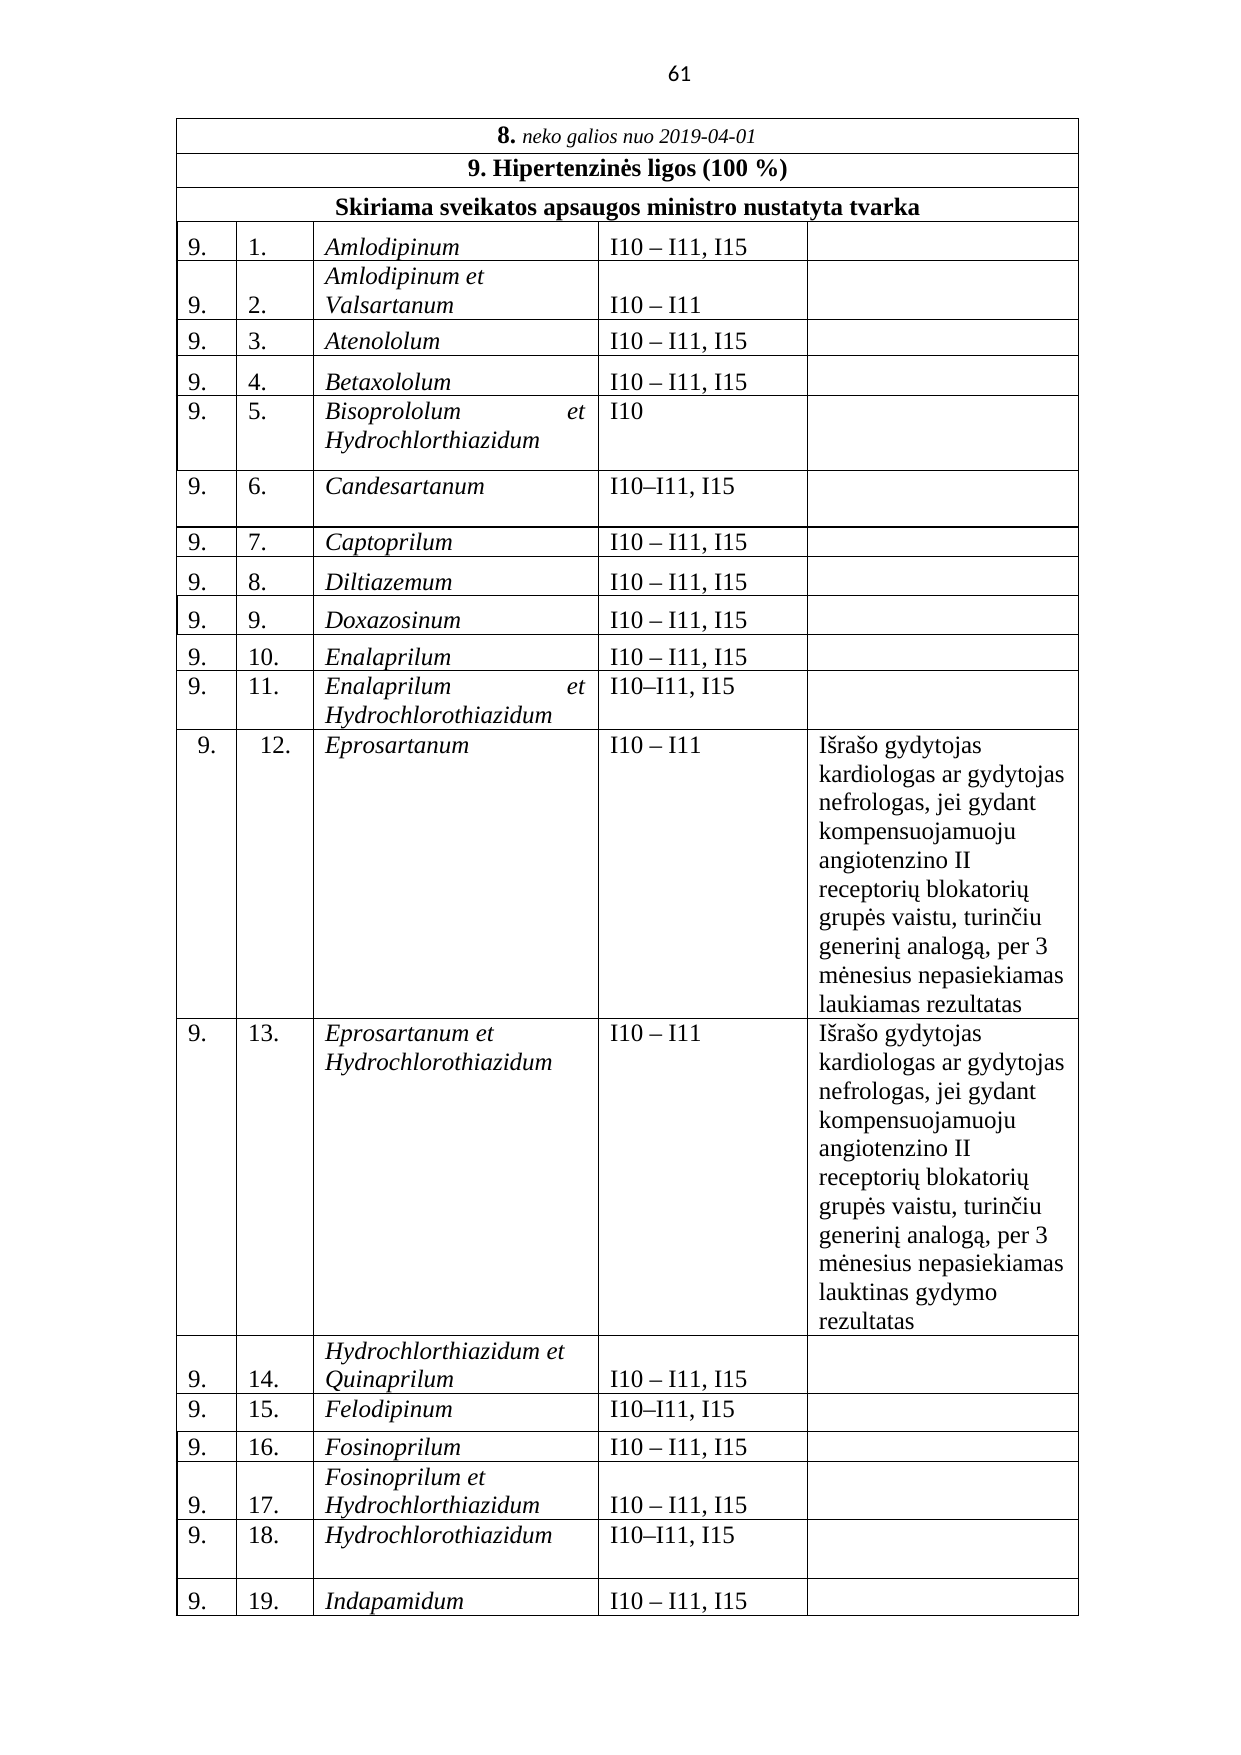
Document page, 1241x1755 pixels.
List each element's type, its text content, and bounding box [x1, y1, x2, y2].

table_cell I10 – I11, I15 [599, 1462, 807, 1519]
table_cell 8. neko galios nuo 2019-04-01 [177, 119, 1078, 152]
table_cell [1088, 260, 1093, 319]
table_cell Diltiazemum [314, 557, 598, 595]
table_cell Enalaprilum et Hydrochlorothiazidum [314, 671, 598, 729]
table_cell [1079, 526, 1083, 556]
table_cell [1079, 634, 1083, 670]
table_cell I10–I11, I15 [599, 1394, 807, 1431]
table_cell [808, 528, 1078, 556]
table_cell [1088, 187, 1093, 221]
table_cell [1103, 355, 1109, 395]
table_cell [1099, 1393, 1103, 1431]
table_cell [1103, 729, 1109, 1017]
table_cell [1099, 153, 1103, 187]
table_cell [1099, 1431, 1103, 1461]
table_cell [808, 1579, 1078, 1615]
table_cell [808, 396, 1078, 470]
table_cell [1079, 319, 1083, 355]
table_cell [808, 671, 1078, 729]
table_cell I10–I11, I15 [599, 471, 807, 526]
table_cell [1088, 221, 1093, 260]
table_cell [1084, 670, 1088, 729]
table_cell I10 – I11, I15 [599, 557, 807, 595]
table_cell [1109, 187, 1123, 221]
table_cell [1109, 1018, 1123, 1335]
table_cell [1109, 395, 1123, 470]
table_cell [1084, 118, 1088, 152]
table_cell 9. [177, 635, 236, 670]
table_cell [1088, 355, 1093, 395]
table_cell 9. [177, 1336, 236, 1393]
table_cell [1099, 1519, 1103, 1578]
table_cell 9. [178, 261, 236, 319]
table_cell [1084, 1018, 1088, 1335]
table_cell [1109, 634, 1123, 670]
table_cell [1088, 670, 1093, 729]
table_cell [1103, 1431, 1109, 1461]
table_cell 5. [237, 396, 313, 470]
table_cell [1109, 526, 1123, 556]
table_cell 18. [237, 1520, 313, 1578]
table_cell [808, 1520, 1078, 1578]
table_cell [1084, 1461, 1088, 1519]
table_cell [1093, 470, 1099, 526]
table_cell [1109, 670, 1123, 729]
table_cell [1099, 729, 1103, 1017]
table_cell [1079, 118, 1083, 152]
table_cell [1079, 670, 1083, 729]
table_cell [1103, 319, 1109, 355]
table_cell 13. [237, 1019, 313, 1335]
table_cell [1088, 1393, 1093, 1431]
table_cell I10–I11, I15 [599, 671, 807, 729]
table_cell [1109, 595, 1123, 634]
table_cell [1109, 118, 1123, 152]
table_cell [1109, 470, 1123, 526]
table_cell [1093, 221, 1099, 260]
table_cell [1088, 526, 1093, 556]
table_cell [1109, 1578, 1123, 1615]
table_cell [808, 471, 1078, 526]
table_cell [808, 1462, 1078, 1519]
table_cell Doxazosinum [314, 596, 598, 634]
table_cell [1093, 395, 1099, 470]
table_cell [1084, 1431, 1088, 1461]
table_cell Fosinoprilum [314, 1432, 598, 1461]
table_cell [1088, 729, 1093, 1017]
table_cell Indapamidum [314, 1579, 598, 1615]
table_cell [1099, 118, 1103, 152]
table_cell Amlodipinum et Valsartanum [314, 261, 598, 319]
table_cell [1079, 1335, 1083, 1393]
table_cell [1093, 595, 1099, 634]
table_cell [1109, 355, 1123, 395]
table_cell [1103, 1393, 1109, 1431]
table_cell 3. [237, 320, 313, 355]
table_cell [1088, 634, 1093, 670]
table_cell [1103, 526, 1109, 556]
table_cell [1109, 221, 1123, 260]
table_cell [1099, 470, 1103, 526]
table_cell [1088, 556, 1093, 595]
table_cell [1084, 260, 1088, 319]
table_cell 9. Hipertenzinės ligos (100 %) [177, 154, 1078, 187]
table_cell [1079, 395, 1083, 470]
table_cell 9. [177, 671, 236, 729]
table_cell 9. [178, 396, 236, 470]
table_cell [1099, 395, 1103, 470]
table_cell [1093, 319, 1099, 355]
table_cell [1103, 556, 1109, 595]
table_cell [1103, 1018, 1109, 1335]
table_cell [1099, 526, 1103, 556]
table_cell 9. [178, 1432, 236, 1461]
table_cell Captoprilum [314, 528, 598, 556]
table_cell [808, 1432, 1078, 1461]
table_cell [1093, 1461, 1099, 1519]
table_cell [1093, 187, 1099, 221]
table_cell Skiriama sveikatos apsaugos ministro nustatyta tvarka [177, 188, 1078, 221]
table_cell [1109, 260, 1123, 319]
table_cell I10 – I11, I15 [599, 635, 807, 670]
table_cell [1099, 187, 1103, 221]
table_cell [1084, 153, 1088, 187]
table_cell 9. [178, 1462, 236, 1519]
table_cell [1109, 1461, 1123, 1519]
table_cell [1084, 556, 1088, 595]
table_cell I10 – I11, I15 [599, 1336, 807, 1393]
table_cell Amlodipinum [314, 222, 598, 260]
table_cell [1084, 319, 1088, 355]
table_cell [1109, 729, 1123, 1017]
table_cell 19. [237, 1579, 313, 1615]
table_cell [1084, 1519, 1088, 1578]
table_cell 9. [178, 320, 236, 355]
table_cell [1088, 1578, 1093, 1615]
table_cell [1099, 221, 1103, 260]
table_cell Felodipinum [314, 1394, 598, 1431]
table_cell Candesartanum [314, 471, 598, 526]
table_cell [1084, 395, 1088, 470]
table_cell [1103, 1335, 1109, 1393]
table_cell 9. [178, 596, 236, 634]
table_cell [1099, 595, 1103, 634]
table_cell I10 – I11 [599, 730, 807, 1017]
table_cell [1109, 1431, 1123, 1461]
table_cell [808, 1336, 1078, 1393]
table_cell 9. [177, 557, 236, 595]
table_cell [1079, 1393, 1083, 1431]
table_cell [808, 261, 1078, 319]
table_cell 2. [237, 261, 313, 319]
table_cell [1099, 670, 1103, 729]
table_cell [1079, 1431, 1083, 1461]
table_cell 8. [237, 557, 313, 595]
table_cell 9. [178, 356, 236, 395]
table_cell [1084, 1578, 1088, 1615]
table_cell [1109, 153, 1123, 187]
table_cell 7. [237, 528, 313, 556]
table_cell I10–I11, I15 [599, 1520, 807, 1578]
table_cell [1084, 355, 1088, 395]
table_cell Fosinoprilum et Hydrochlorthiazidum [314, 1462, 598, 1519]
table_cell 1. [237, 222, 313, 260]
table_cell [1103, 118, 1109, 152]
table_cell I10 – I11, I15 [599, 596, 807, 634]
table_cell Hydrochlorothiazidum [314, 1520, 598, 1578]
table_cell [1088, 1018, 1093, 1335]
table_cell [1103, 221, 1109, 260]
table_cell I10 – I11, I15 [599, 320, 807, 355]
table_cell [808, 596, 1078, 634]
table_cell [808, 557, 1078, 595]
table_cell [1079, 595, 1083, 634]
table_cell I10 – I11, I15 [599, 528, 807, 556]
table_cell [1084, 187, 1088, 221]
table_cell [1084, 595, 1088, 634]
table_cell [1088, 319, 1093, 355]
table_cell 9. [177, 1019, 236, 1335]
table_cell [1084, 729, 1088, 1017]
table_cell [1093, 634, 1099, 670]
table_cell 9. [177, 528, 236, 556]
table_cell [1093, 526, 1099, 556]
table_cell 9. [177, 1394, 236, 1431]
table_cell [1079, 153, 1083, 187]
table_cell [1084, 470, 1088, 526]
table_cell [1093, 118, 1099, 152]
table_cell [1079, 355, 1083, 395]
table_cell Atenololum [314, 320, 598, 355]
table_cell [1084, 526, 1088, 556]
table_cell [1093, 556, 1099, 595]
table_cell [1103, 1578, 1109, 1615]
table_cell [1109, 319, 1123, 355]
table_cell [1103, 634, 1109, 670]
table_cell Eprosartanum et Hydrochlorothiazidum [314, 1019, 598, 1335]
table_cell [1088, 470, 1093, 526]
table_cell [1103, 670, 1109, 729]
table_cell [1079, 556, 1083, 595]
table_cell 6. [237, 471, 313, 526]
table_cell [1093, 670, 1099, 729]
table_cell [1099, 634, 1103, 670]
table_cell 16. [237, 1432, 313, 1461]
table_cell [1093, 1578, 1099, 1615]
table_cell [1109, 556, 1123, 595]
table_cell [1099, 1335, 1103, 1393]
table_cell 4. [237, 356, 313, 395]
table_cell I10 – I11, I15 [599, 222, 807, 260]
table_cell 9. [237, 596, 313, 634]
table_cell [1093, 1431, 1099, 1461]
table_cell 15. [237, 1394, 313, 1431]
table_cell [808, 222, 1078, 260]
table_cell [1093, 1018, 1099, 1335]
table_cell I10 – I11, I15 [599, 356, 807, 395]
table_cell 9. [177, 471, 236, 526]
table_cell [1088, 153, 1093, 187]
table_cell [808, 635, 1078, 670]
table_cell [1103, 1519, 1109, 1578]
table_cell [1103, 395, 1109, 470]
table_cell [1099, 319, 1103, 355]
table_cell [1093, 1393, 1099, 1431]
table_cell [1084, 1393, 1088, 1431]
table_cell [1103, 1461, 1109, 1519]
table_cell [1079, 1519, 1083, 1578]
table_cell [1079, 221, 1083, 260]
table_cell Enalaprilum [314, 635, 598, 670]
table_cell [1088, 1519, 1093, 1578]
table_cell I10 – I11, I15 [599, 1579, 807, 1615]
table_cell Hydrochlorthiazidum et Quinaprilum [314, 1336, 598, 1393]
table_cell I10 – I11 [599, 1019, 807, 1335]
table_cell [1088, 395, 1093, 470]
table_cell 14. [237, 1336, 313, 1393]
table_cell [1109, 1393, 1123, 1431]
table_cell [1109, 1335, 1123, 1393]
table_cell 11. [237, 671, 313, 729]
table_cell Išrašo gydytojas kardiologas ar gydytojas nefrologas, jei gydant kompensuojamuoju angiotenzino II receptorių blokatorių grupės vaistu, turinčiu generinį analogą, per 3 mėnesius nepasiekiamas laukiamas rezultatas [808, 730, 1078, 1017]
table_cell 9. [178, 1520, 236, 1578]
table_cell 12. [237, 730, 313, 1017]
table_cell [1088, 1335, 1093, 1393]
table_cell [1079, 1018, 1083, 1335]
table_cell [1109, 1519, 1123, 1578]
table_cell [808, 1394, 1078, 1431]
table_cell [1103, 187, 1109, 221]
table_cell I10 – I11 [599, 261, 807, 319]
table_cell 9. [178, 1579, 236, 1615]
table_cell [1084, 1335, 1088, 1393]
table_cell [1079, 729, 1083, 1017]
table_cell I10 – I11, I15 [599, 1432, 807, 1461]
table_cell [1079, 470, 1083, 526]
table_cell [1093, 153, 1099, 187]
table_cell [1103, 470, 1109, 526]
table_cell [1103, 260, 1109, 319]
table_cell [1103, 153, 1109, 187]
table_cell Betaxololum [314, 356, 598, 395]
table_cell [1093, 355, 1099, 395]
table_cell [1088, 118, 1093, 152]
table_cell [1088, 1461, 1093, 1519]
table_cell [808, 320, 1078, 355]
table_cell [1079, 187, 1083, 221]
table_cell [1099, 355, 1103, 395]
table_cell [1099, 1461, 1103, 1519]
table_cell 10. [237, 635, 313, 670]
table_cell [1099, 1578, 1103, 1615]
table_cell [1093, 729, 1099, 1017]
table_cell [1103, 595, 1109, 634]
table_cell [1093, 1335, 1099, 1393]
table_cell [1079, 260, 1083, 319]
table_cell Išrašo gydytojas kardiologas ar gydytojas nefrologas, jei gydant kompensuojamuoju angiotenzino II receptorių blokatorių grupės vaistu, turinčiu generinį analogą, per 3 mėnesius nepasiekiamas lauktinas gydymo rezultatas [808, 1019, 1078, 1335]
table_cell [1084, 634, 1088, 670]
table_cell Bisoprololum et Hydrochlorthiazidum [314, 396, 598, 470]
table_cell [1099, 260, 1103, 319]
table_cell 9. [178, 222, 236, 260]
table_cell [1079, 1461, 1083, 1519]
table_cell [1099, 556, 1103, 595]
table_cell I10 [599, 396, 807, 470]
table_cell [1079, 1578, 1083, 1615]
table_cell Eprosartanum [314, 730, 598, 1017]
table_cell [1099, 1018, 1103, 1335]
table_cell [1093, 260, 1099, 319]
table_cell 17. [237, 1462, 313, 1519]
table_cell [808, 356, 1078, 395]
table_cell [1093, 1519, 1099, 1578]
table_cell [1088, 1431, 1093, 1461]
table_cell [1084, 221, 1088, 260]
table_cell [1088, 595, 1093, 634]
table_cell 9. [177, 730, 236, 1017]
